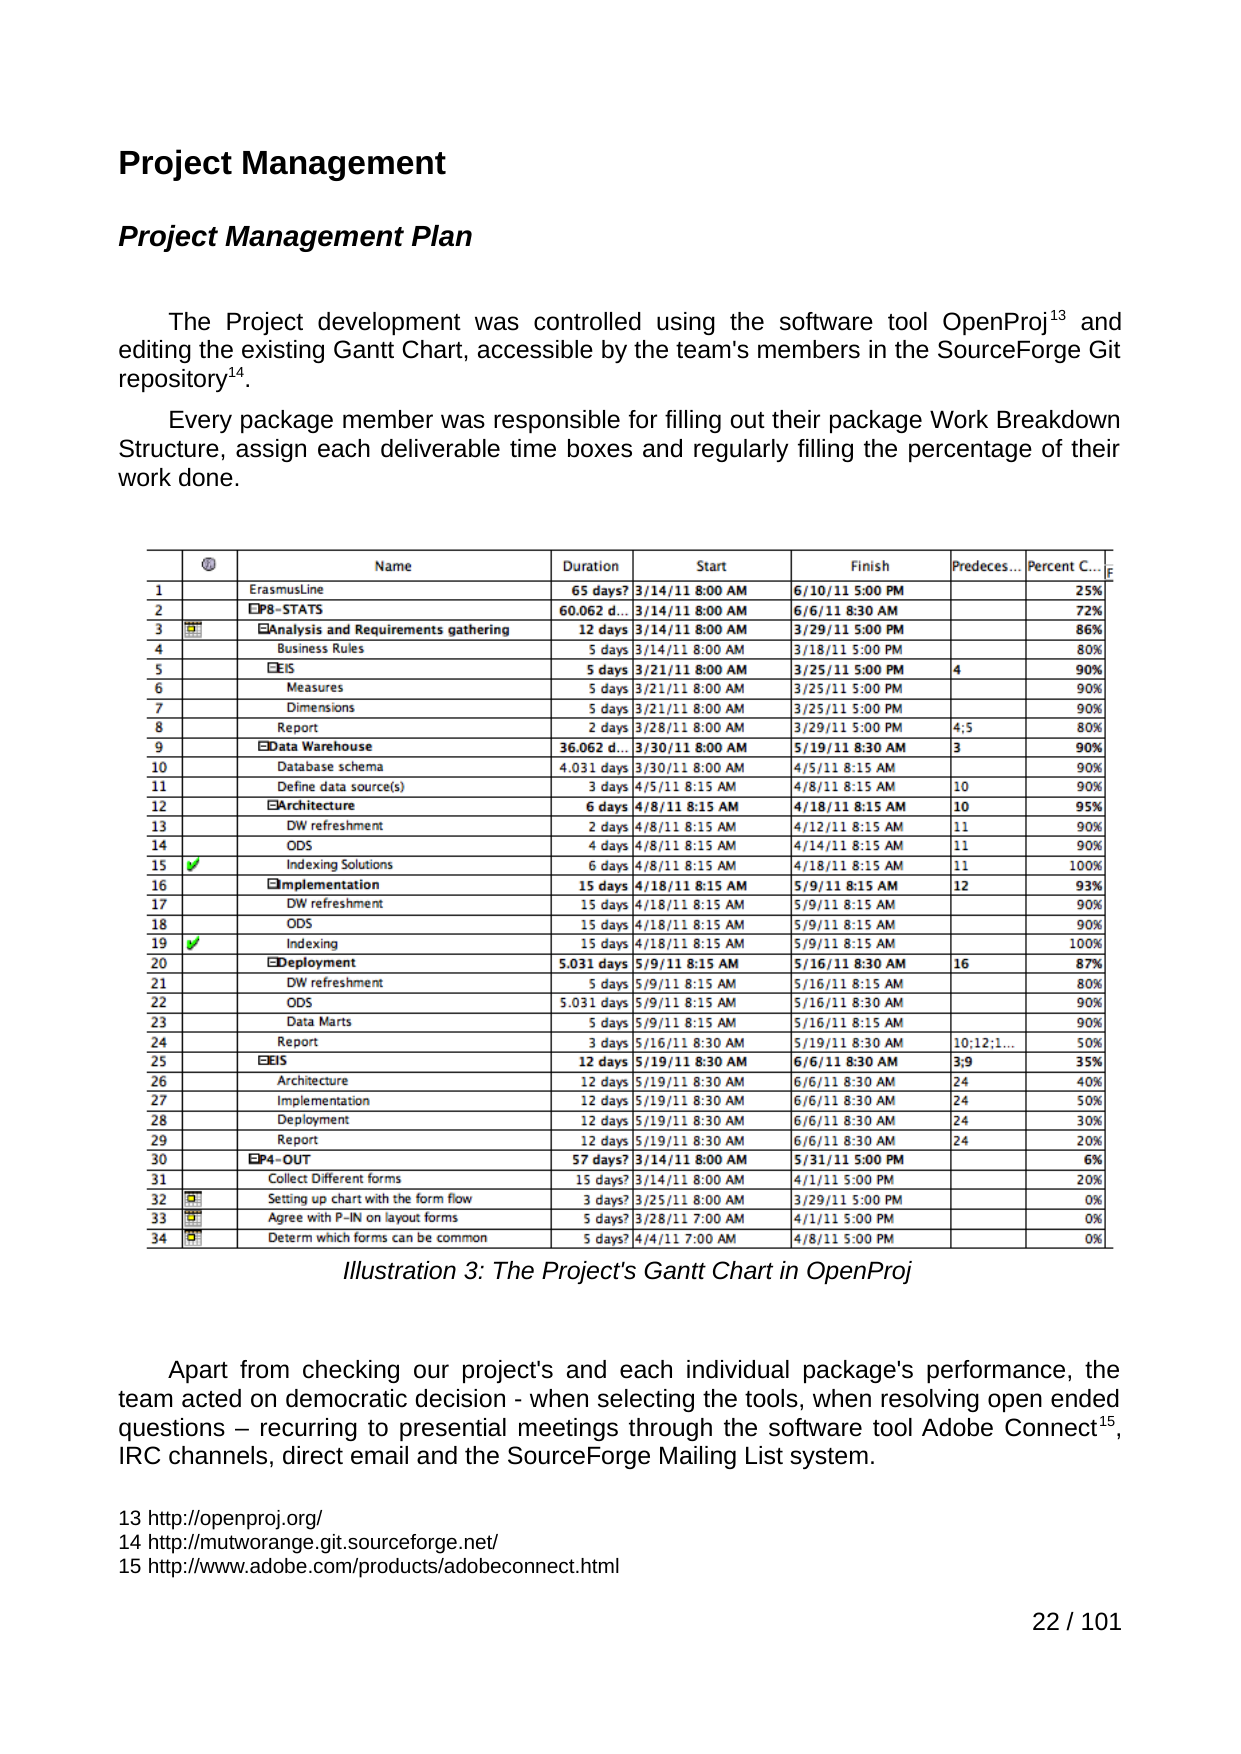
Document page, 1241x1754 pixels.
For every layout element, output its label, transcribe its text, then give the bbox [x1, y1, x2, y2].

subtitle Project Management [118, 143, 1122, 182]
text The Project development was controlled using the software tool OpenProj and editing the existing Gantt Chart, accessible by the team's members in the SourceForge Git repository. [118, 307, 1122, 393]
text Apart from checking our project's and each individual package's performance, the team acted on democratic decision - when selecting the tools, when resolving open ended questions – recurring to presential meetings through the software tool Adobe Connect, IRC channels, direct email and the SourceForge Mailing List system. [118, 1355, 1122, 1470]
text Every package member was responsible for filling out their package Work Breakdown Structure, assign each deliverable time boxes and regularly filling the percentage of their work done. [118, 405, 1122, 492]
text Illustration 3: The Project's Gantt Chart in OpenProj [143, 1257, 1113, 1285]
text http://openproj.org/ [118, 1506, 1122, 1530]
text http://mutworange.git.sourceforge.net/ [118, 1530, 1122, 1554]
picture [143, 543, 1114, 1257]
subtitle Project Management Plan [118, 219, 1122, 253]
text http://www.adobe.com/products/adobeconnect.html [118, 1554, 1122, 1578]
